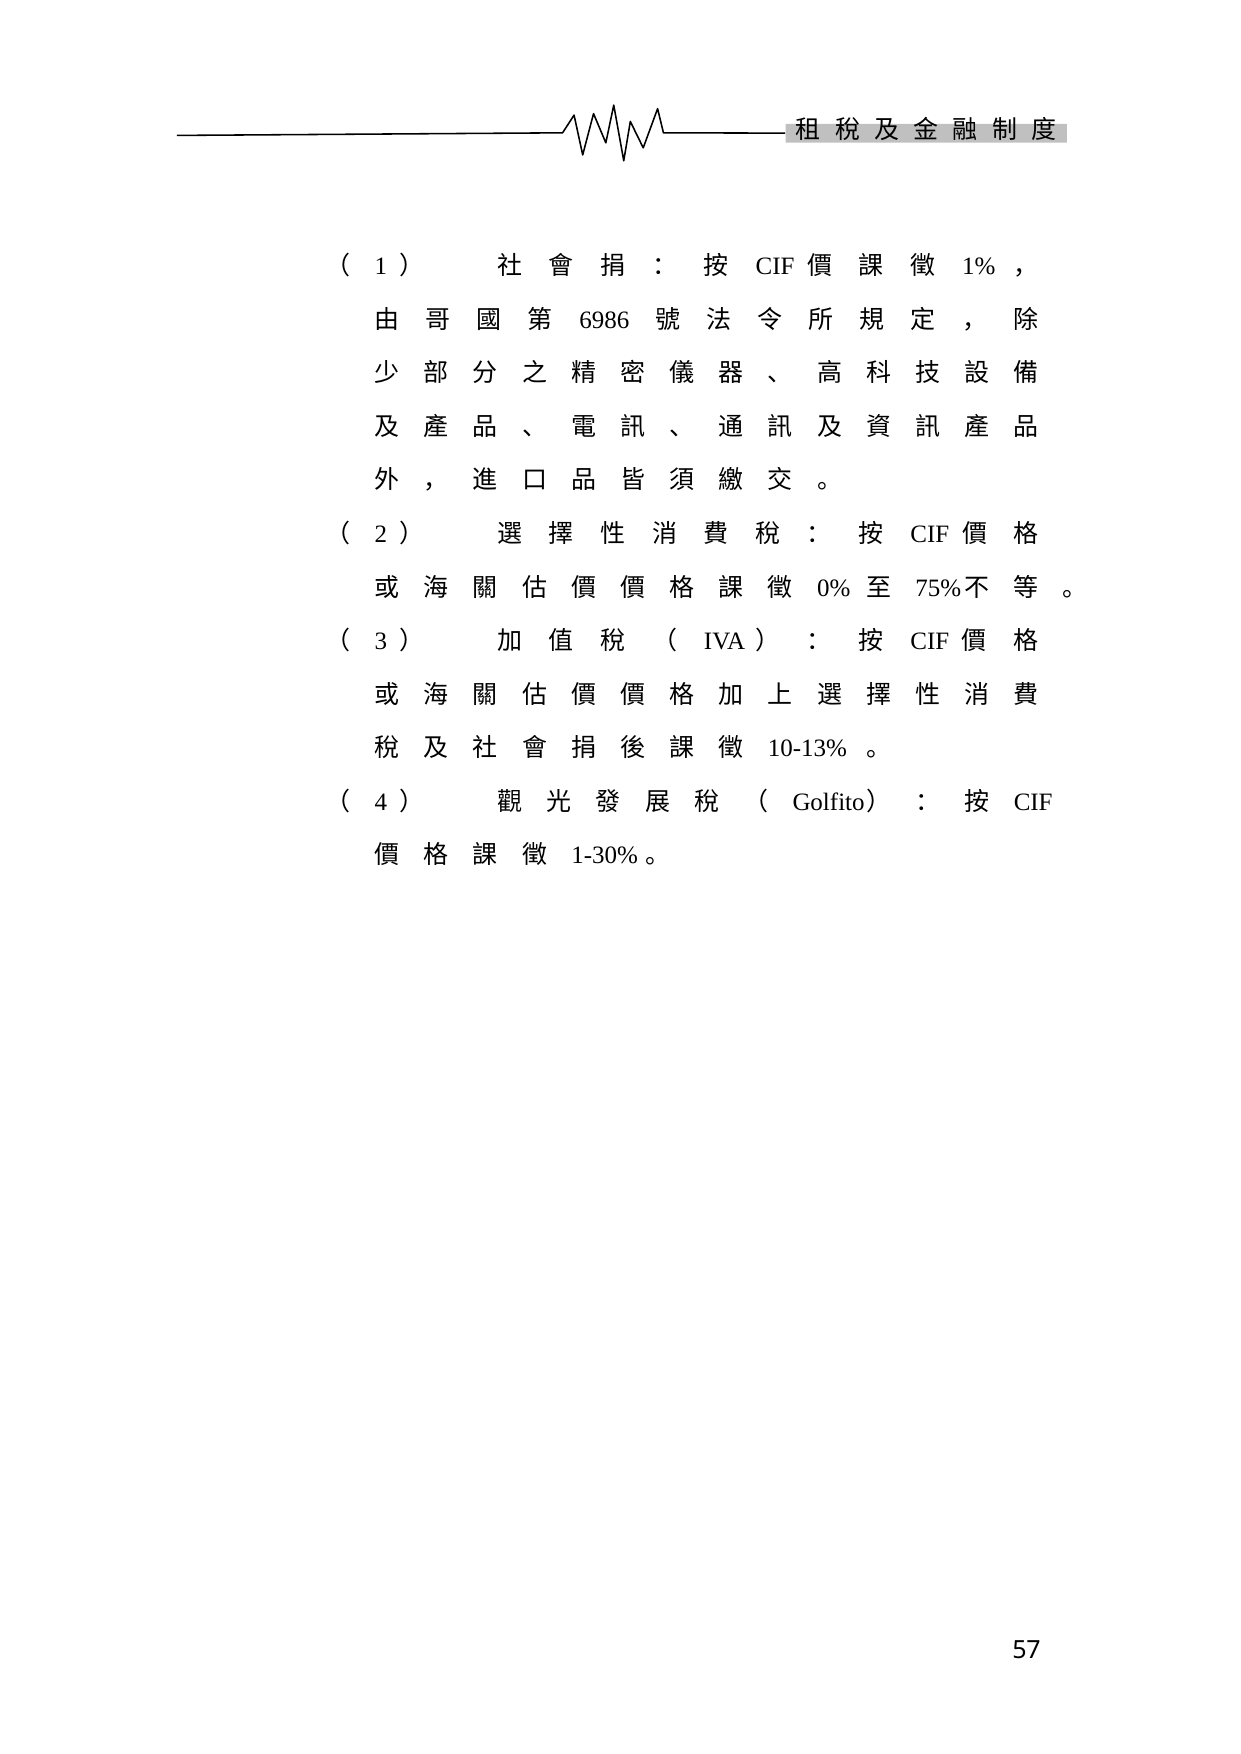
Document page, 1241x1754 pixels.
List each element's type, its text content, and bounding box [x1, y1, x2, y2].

text （3） 加值稅（IVA）：按CIF價格或海關估價價格加上選擇性消費稅及社會捐後課徵10-13%。 [301, 612, 1063, 773]
text （4） 觀光發展稅（Golfito）：按CIF價格課徵1-30%。 [301, 773, 1063, 880]
text （1） 社會捐：按CIF價課徵1%，由哥國第6986號法令所規定，除少部分之精密儀器、高科技設備及產品、電訊、通訊及資訊產品外，進口品皆須繳交。 [301, 237, 1063, 505]
text （2） 選擇性消費稅：按CIF價格或海關估價價格課徵0%至75%不等。 [301, 505, 1063, 612]
